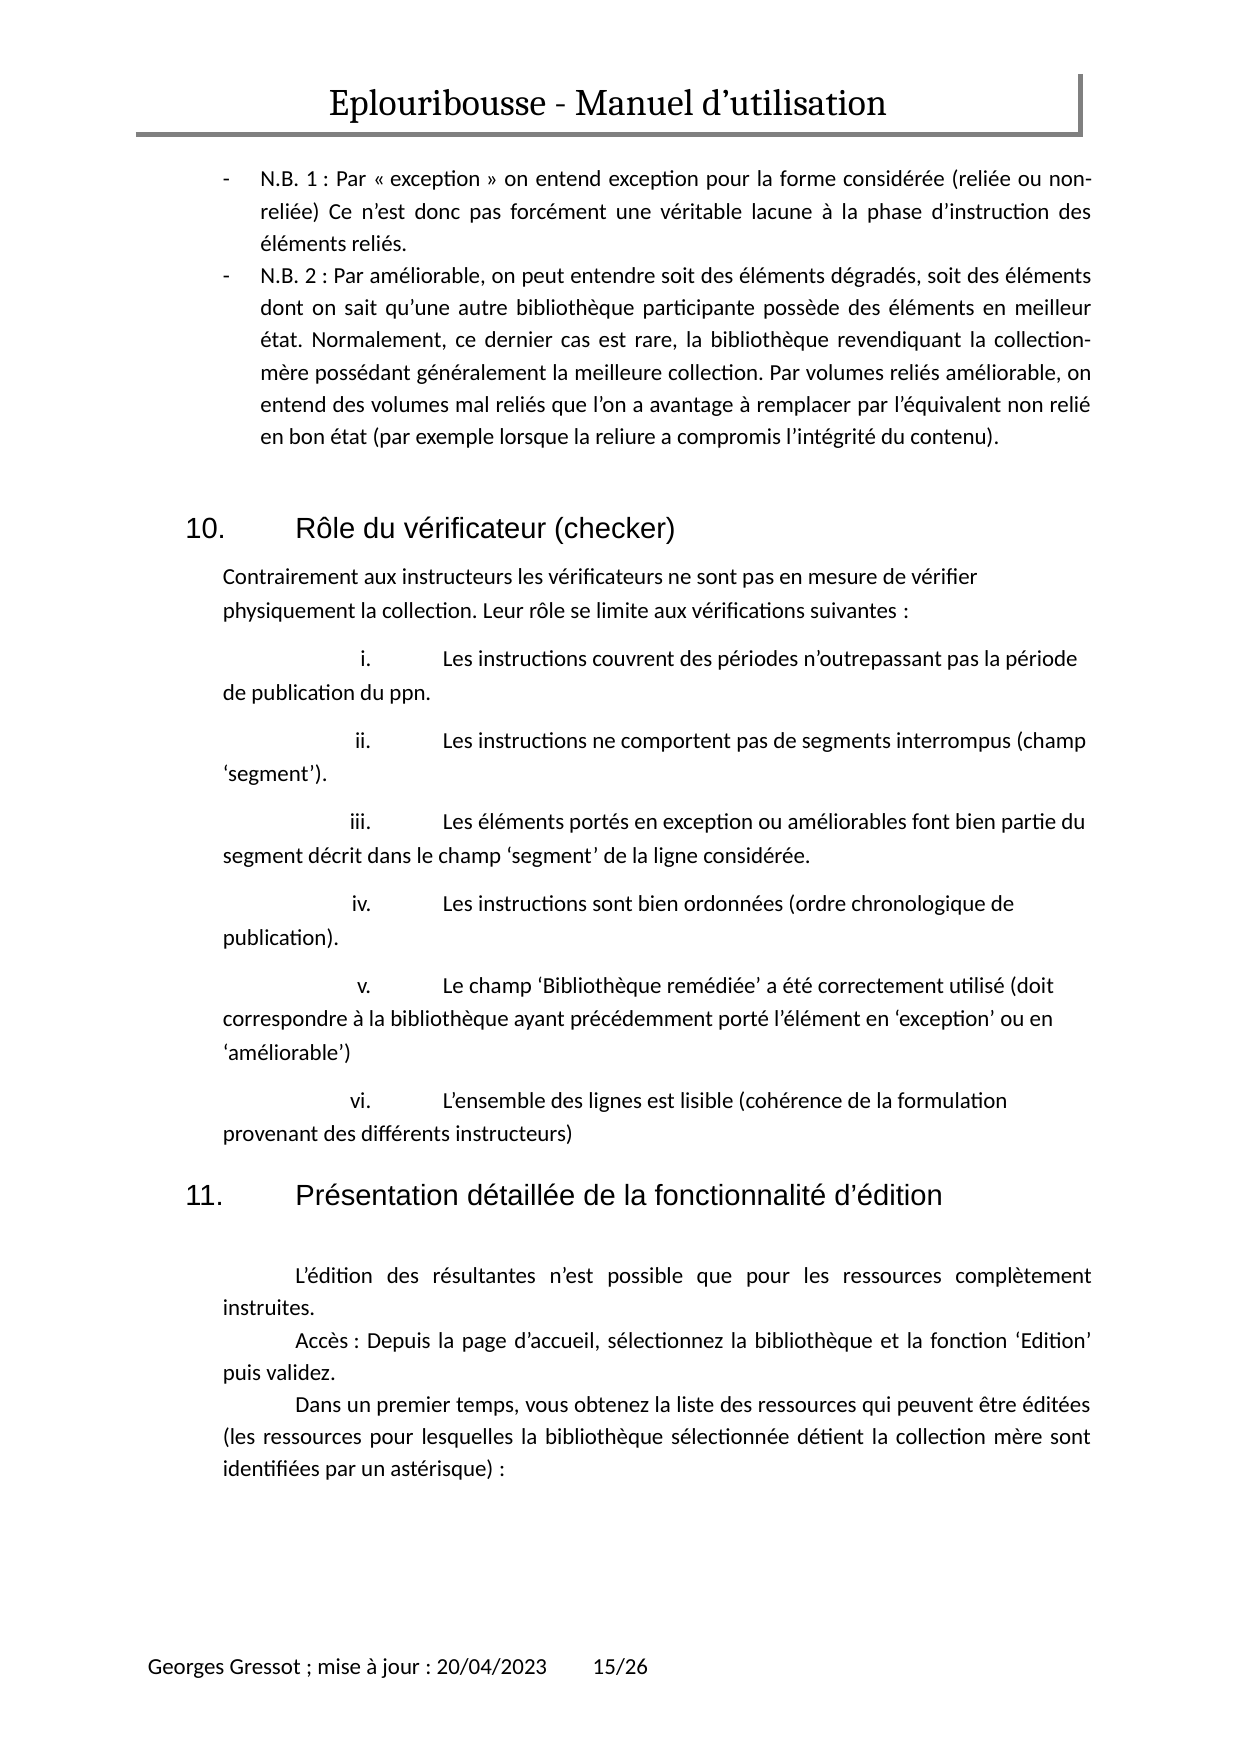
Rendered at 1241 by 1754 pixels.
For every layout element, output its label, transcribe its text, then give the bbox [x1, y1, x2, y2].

list Les instructions sont bien ordonnées (ordre chronologique de publication). [223, 889, 1093, 951]
list L’ensemble des lignes est lisible (cohérence de la formulation provenant des différents instructeurs) [223, 1086, 1093, 1148]
subtitle Rôle du vérificateur (checker) [185, 511, 1093, 545]
list Le champ ‘Bibliothèque remédiée’ a été correctement utilisé (doit correspondre à la bibliothèque ayant précédemment porté l’élément en ‘exception’ ou en ‘améliorable’) [223, 971, 1093, 1066]
list Les éléments portés en exception ou améliorables font bien partie du segment décrit dans le champ ‘segment’ de la ligne considérée. [223, 807, 1093, 869]
list N.B. 1 : Par « exception » on entend exception pour la forme considérée (reliée ou non-reliée) Ce n’est donc pas forcément une véritable lacune à la phase d’instruction des éléments reliés. [223, 164, 1093, 257]
list Contrairement aux instructeurs les vérificateurs ne sont pas en mesure de vérifier physiquement la collection. Leur rôle se limite aux vérifications suivantes : [223, 562, 1093, 624]
list N.B. 2 : Par améliorable, on peut entendre soit des éléments dégradés, soit des éléments dont on sait qu’une autre bibliothèque participante possède des éléments en meilleur état. Normalement, ce dernier cas est rare, la bibliothèque revendiquant la collection-mère possédant généralement la meilleure collection. Par volumes reliés améliorable, on entend des volumes mal reliés que l’on a avantage à remplacer par l’équivalent non relié en bon état (par exemple lorsque la reliure a compromis l’intégrité du contenu). [223, 261, 1093, 450]
list Les instructions couvrent des périodes n’outrepassant pas la période de publication du ppn. [223, 644, 1093, 706]
subtitle Présentation détaillée de la fonctionnalité d’édition [185, 1178, 1093, 1212]
list Accès : Depuis la page d’accueil, sélectionnez la bibliothèque et la fonction ‘Edition’ puis validez. [223, 1326, 1093, 1386]
list Dans un premier temps, vous obtenez la liste des ressources qui peuvent être éditées (les ressources pour lesquelles la bibliothèque sélectionnée détient la collection mère sont identifiées par un astérisque) : [223, 1390, 1093, 1482]
list L’édition des résultantes n’est possible que pour les ressources complètement instruites. [223, 1261, 1093, 1322]
list Les instructions ne comportent pas de segments interrompus (champ ‘segment’). [223, 726, 1093, 787]
